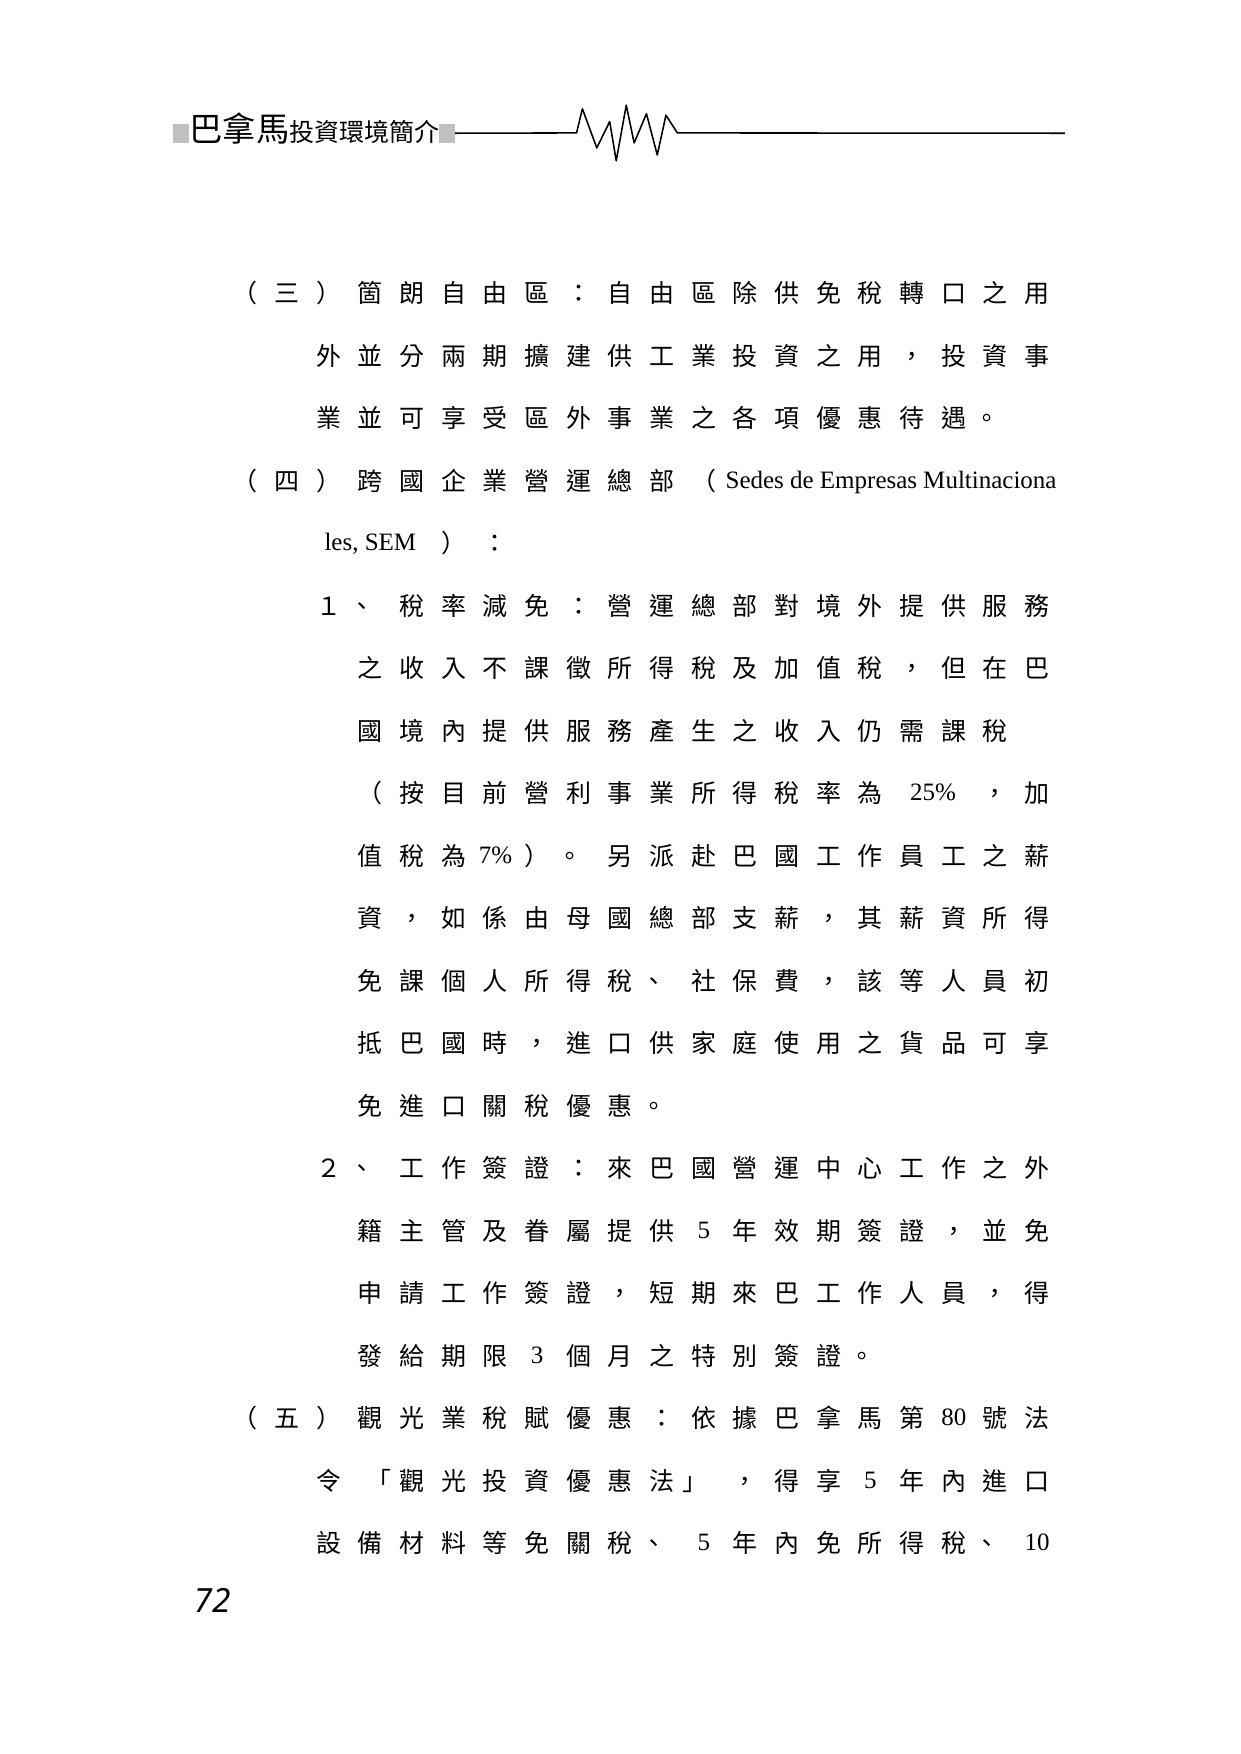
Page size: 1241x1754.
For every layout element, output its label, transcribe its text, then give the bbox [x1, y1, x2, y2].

text １、稅率減免：營運總部對境外提供服務之收入不課徵所得稅及加值稅，但在巴國境內提供服務產生之收入仍需課稅（按目前營利事業所得稅率為25%，加值稅為7%）。另派赴巴國工作員工之薪資，如係由母國總部支薪，其薪資所得免課個人所得稅、社保費，該等人員初抵巴國時，進口供家庭使用之貨品可享免進口關稅優惠。 [281, 563, 1058, 1125]
text （三）箇朗自由區：自由區除供免稅轉口之用外並分兩期擴建供工業投資之用，投資事業並可享受區外事業之各項優惠待遇。 [207, 250, 1058, 438]
text （五）觀光業稅賦優惠：依據巴拿馬第80號法令「觀光投資優惠法」，得享5年內進口設備材料等免關稅、5年內免所得稅、10 [207, 1375, 1058, 1563]
text ２、工作簽證：來巴國營運中心工作之外籍主管及眷屬提供5年效期簽證，並免申請工作簽證，短期來巴工作人員，得發給期限3個月之特別簽證。 [281, 1125, 1058, 1375]
text （四）跨國企業營運總部（Sedes de Empresas Multinacionales, SEM）： [207, 438, 1058, 563]
